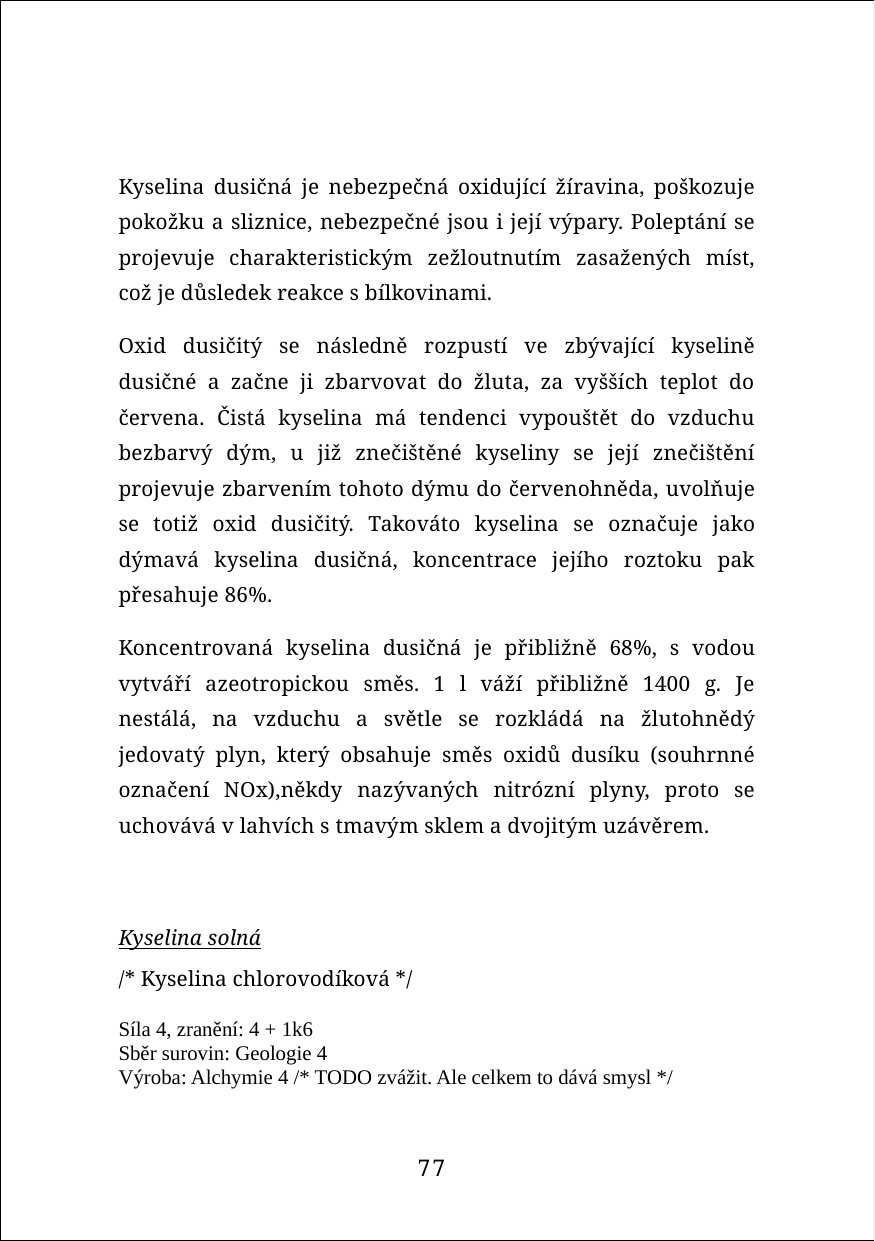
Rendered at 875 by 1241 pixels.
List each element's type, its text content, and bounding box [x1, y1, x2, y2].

subtitle Kyselina solná [118, 923, 756, 952]
text Výroba: Alchymie 4 /* TODO zvážit. Ale celkem to dává smysl */ [118, 1065, 756, 1089]
text /* Kyselina chlorovodíková */ [118, 964, 756, 992]
text Síla 4, zranění: 4 + 1k6 [118, 1017, 756, 1041]
text Kyselina dusičná je nebezpečná oxidující žíravina, poškozuje pokožku a sliznice, nebezpečné jsou i její výpary. Poleptání se projevuje charakteristickým zežloutnutím zasažených míst, což je důsledek reakce s bílkovinami. [118, 172, 756, 307]
text Koncentrovaná kyselina dusičná je přibližně 68%, s vodou vytváří azeotropickou směs. 1 l váží přibližně 1400 g. Je nestálá, na vzduchu a světle se rozkládá na žlutohnědý jedovatý plyn, který obsahuje směs oxidů dusíku (souhrnné označení NOx),někdy nazývaných nitrózní plyny, proto se uchovává v lahvích s tmavým sklem a dvojitým uzávěrem. [118, 633, 756, 839]
text Sběr surovin: Geologie 4 [118, 1041, 756, 1065]
text Oxid dusičitý se následně rozpustí ve zbývající kyselině dusičné a začne ji zbarvovat do žluta, za vyšších teplot do červena. Čistá kyselina má tendenci vypouštět do vzduchu bezbarvý dým, u již znečištěné kyseliny se její znečištění projevuje zbarvením tohoto dýmu do červenohněda, uvolňuje se totiž oxid dusičitý. Takováto kyselina se označuje jako dýmavá kyselina dusičná, koncentrace jejího roztoku pak přesahuje 86%. [118, 332, 756, 609]
